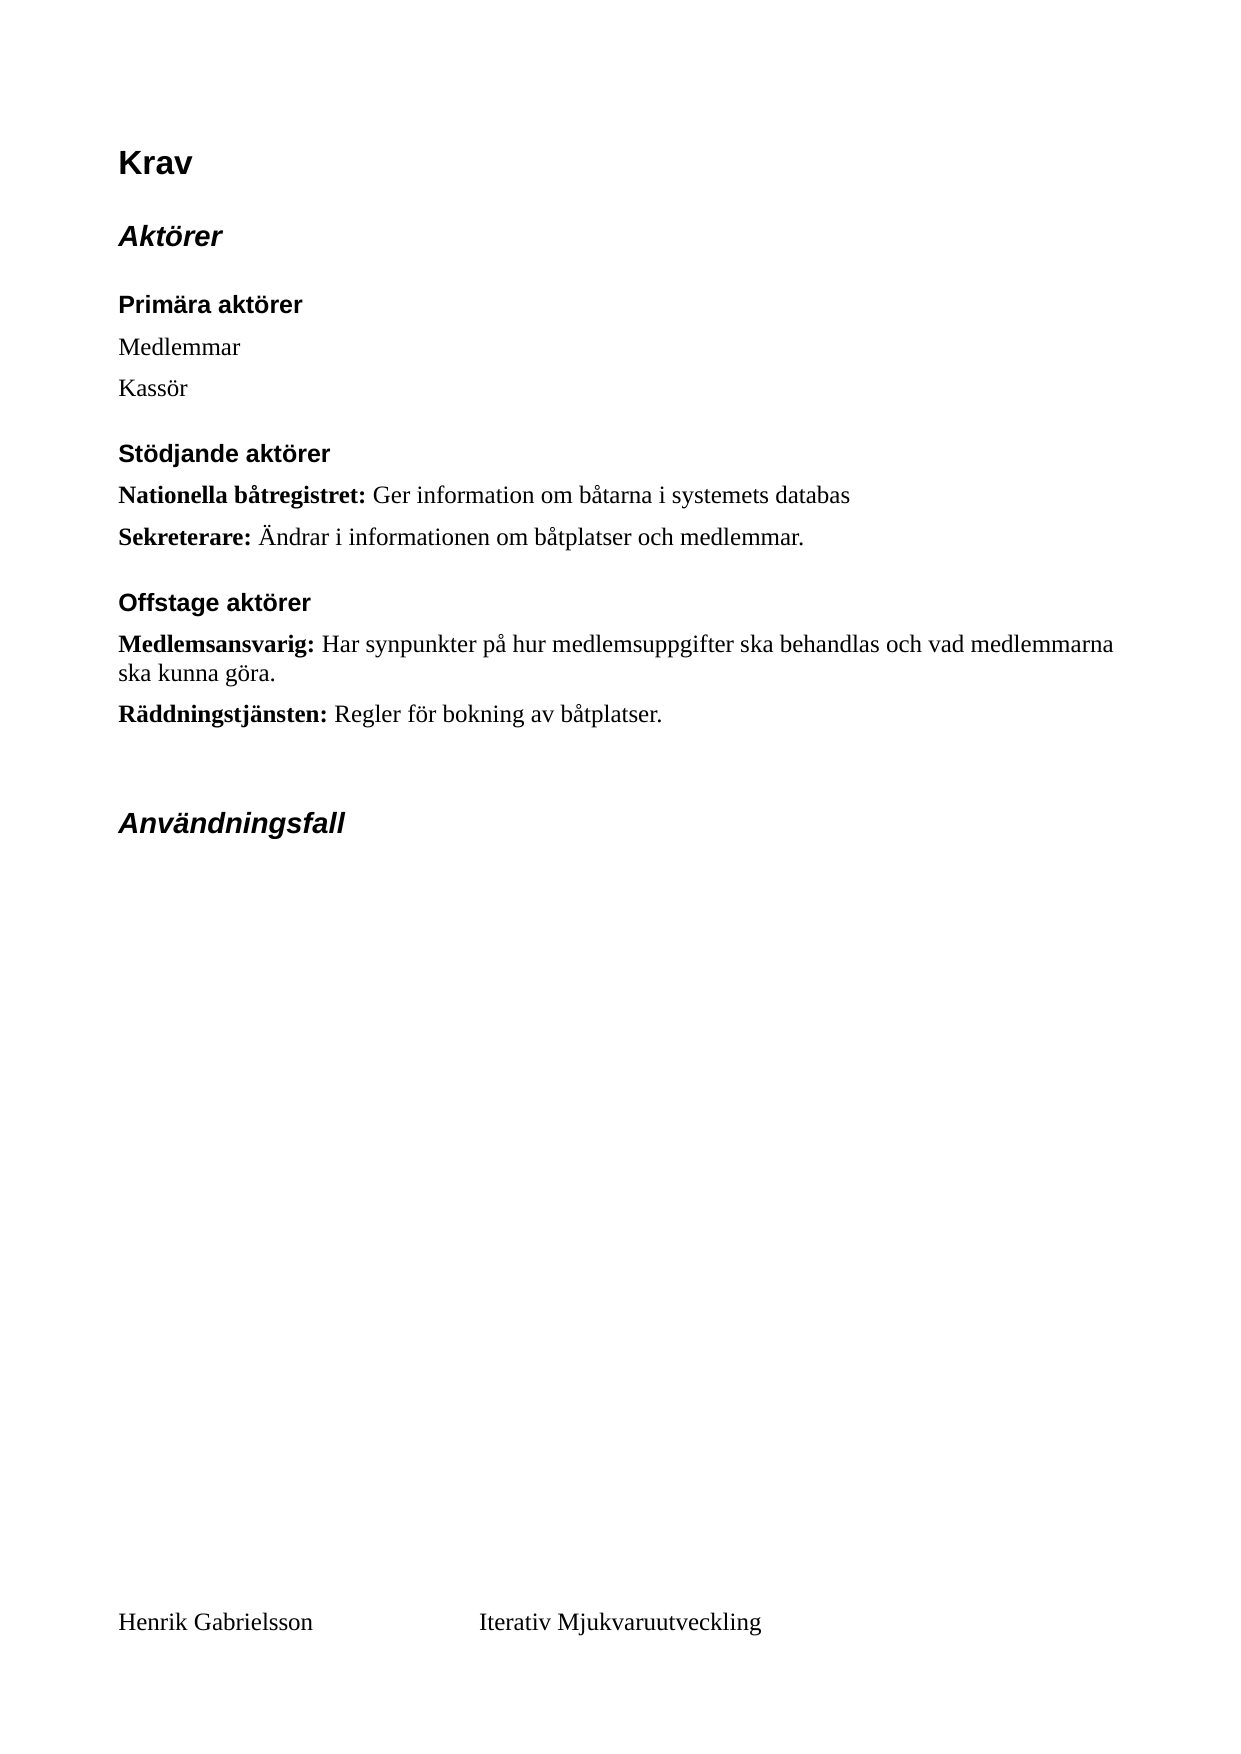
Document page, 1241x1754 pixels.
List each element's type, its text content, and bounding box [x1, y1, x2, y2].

subtitle Användningsfall [118, 807, 1122, 840]
text Räddningstjänsten: Regler för bokning av båtplatser. [118, 699, 1122, 728]
text Medlemsansvarig: Har synpunkter på hur medlemsuppgifter ska behandlas och vad medlemmarna ska kunna göra. [118, 629, 1122, 687]
text Medlemmar [118, 332, 1122, 360]
text Nationella båtregistret: Ger information om båtarna i systemets databas [118, 480, 1122, 509]
text Kassör [118, 373, 1122, 402]
subtitle Stödjande aktörer [118, 439, 1122, 468]
subtitle Aktörer [118, 219, 1122, 253]
subtitle Offstage aktörer [118, 588, 1122, 617]
text Sekreterare: Ändrar i informationen om båtplatser och medlemmar. [118, 522, 1122, 550]
subtitle Primära aktörer [118, 290, 1122, 319]
subtitle Krav [118, 143, 1122, 182]
